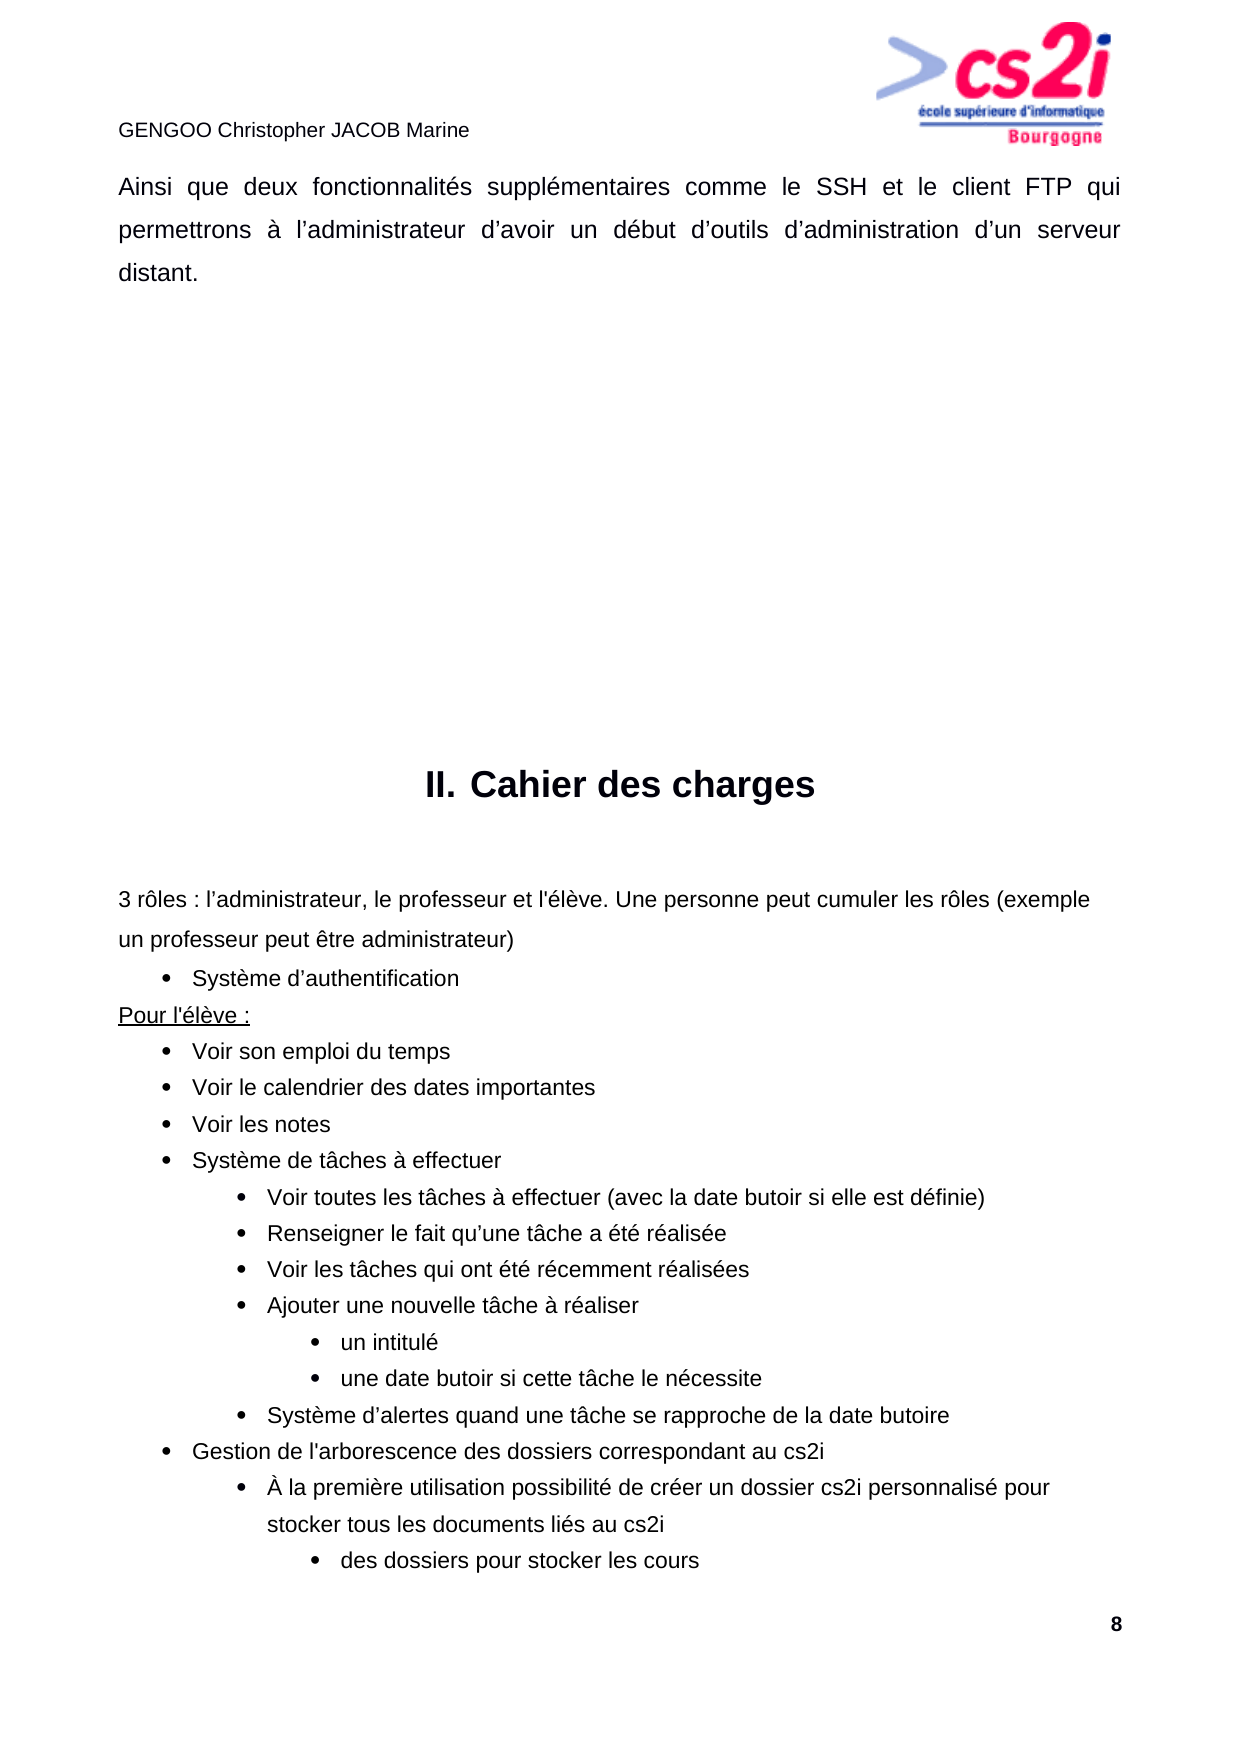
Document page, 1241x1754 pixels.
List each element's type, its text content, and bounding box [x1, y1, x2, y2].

list Gestion de l'arborescence des dossiers correspondant au cs2i [162, 1438, 1122, 1464]
subtitle Cahier des charges [118, 763, 1122, 806]
list Ajouter une nouvelle tâche à réaliser [237, 1292, 1122, 1319]
picture [876, 22, 1111, 146]
list Voir son emploi du temps [162, 1038, 1122, 1064]
list une date butoir si cette tâche le nécessite [311, 1365, 1122, 1392]
list des dossiers pour stocker les cours [311, 1547, 1122, 1573]
list Voir toutes les tâches à effectuer (avec la date butoir si elle est définie) [237, 1183, 1122, 1210]
list À la première utilisation possibilité de créer un dossier cs2i personnalisé pour stocker tous les documents liés au cs2i [237, 1474, 1122, 1537]
list Système de tâches à effectuer [162, 1147, 1122, 1173]
list Voir les tâches qui ont été récemment réalisées [237, 1256, 1122, 1282]
text 3 rôles : l’administrateur, le professeur et l'élève. Une personne peut cumuler les rôles (exemple un professeur peut être administrateur) [118, 886, 1122, 952]
list Système d’authentification [162, 965, 1122, 992]
list Voir les notes [162, 1111, 1122, 1137]
list Système d’alertes quand une tâche se rapproche de la date butoire [237, 1402, 1122, 1428]
text Ainsi que deux fonctionnalités supplémentaires comme le SSH et le client FTP qui permettrons à l’administrateur d’avoir un début d’outils d’administration d’un serveur distant. [118, 172, 1122, 287]
list Renseigner le fait qu’une tâche a été réalisée [237, 1220, 1122, 1246]
list Voir le calendrier des dates importantes [162, 1074, 1122, 1101]
list un intitulé [311, 1329, 1122, 1355]
text Pour l'élève : [118, 1002, 1122, 1028]
